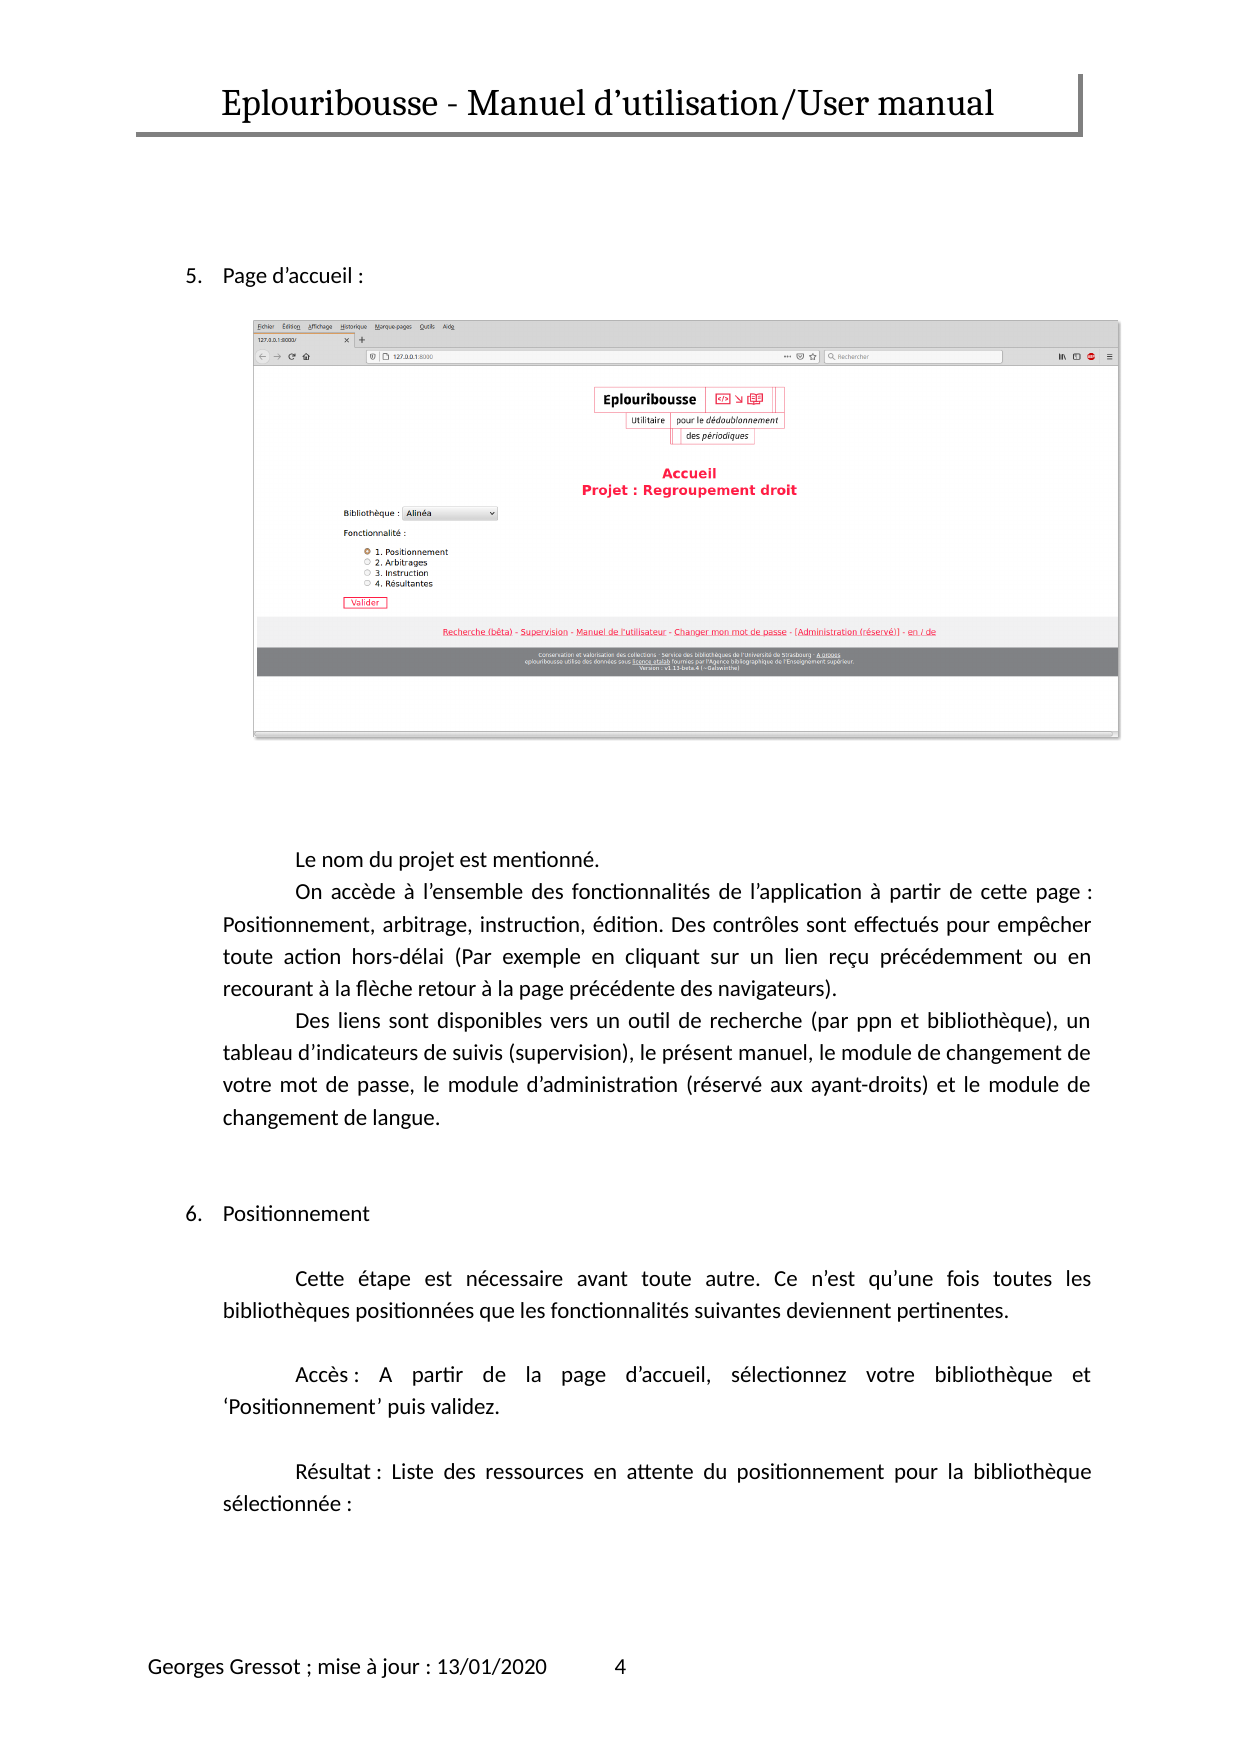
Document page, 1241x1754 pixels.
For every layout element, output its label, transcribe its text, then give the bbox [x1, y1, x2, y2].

list Résultat : Liste des ressources en attente du positionnement pour la bibliothèque sélectionnée : [223, 1457, 1093, 1517]
list Cette étape est nécessaire avant toute autre. Ce n’est qu’une fois toutes les bibliothèques positionnées que les fonctionnalités suivantes deviennent pertinentes. [223, 1264, 1093, 1324]
list Des liens sont disponibles vers un outil de recherche (par ppn et bibliothèque), un tableau d’indicateurs de suivis (supervision), le présent manuel, le module de changement de votre mot de passe, le module d’administration (réservé aux ayant-droits) et le module de changement de langue. [223, 1006, 1093, 1131]
picture [251, 318, 1122, 741]
list Positionnement [185, 1199, 1093, 1227]
list Accès : A partir de la page d’accueil, sélectionnez votre bibliothèque et ‘Positionnement’ puis validez. [223, 1360, 1093, 1421]
list On accède à l’ensemble des fonctionnalités de l’application à partir de cette page : Positionnement, arbitrage, instruction, édition. Des contrôles sont effectués pour empêcher toute action hors-délai (Par exemple en cliquant sur un lien reçu précédemment ou en recourant à la flèche retour à la page précédente des navigateurs). [223, 877, 1093, 1002]
list Le nom du projet est mentionné. [223, 845, 1093, 873]
list Page d’accueil : [185, 261, 1093, 289]
